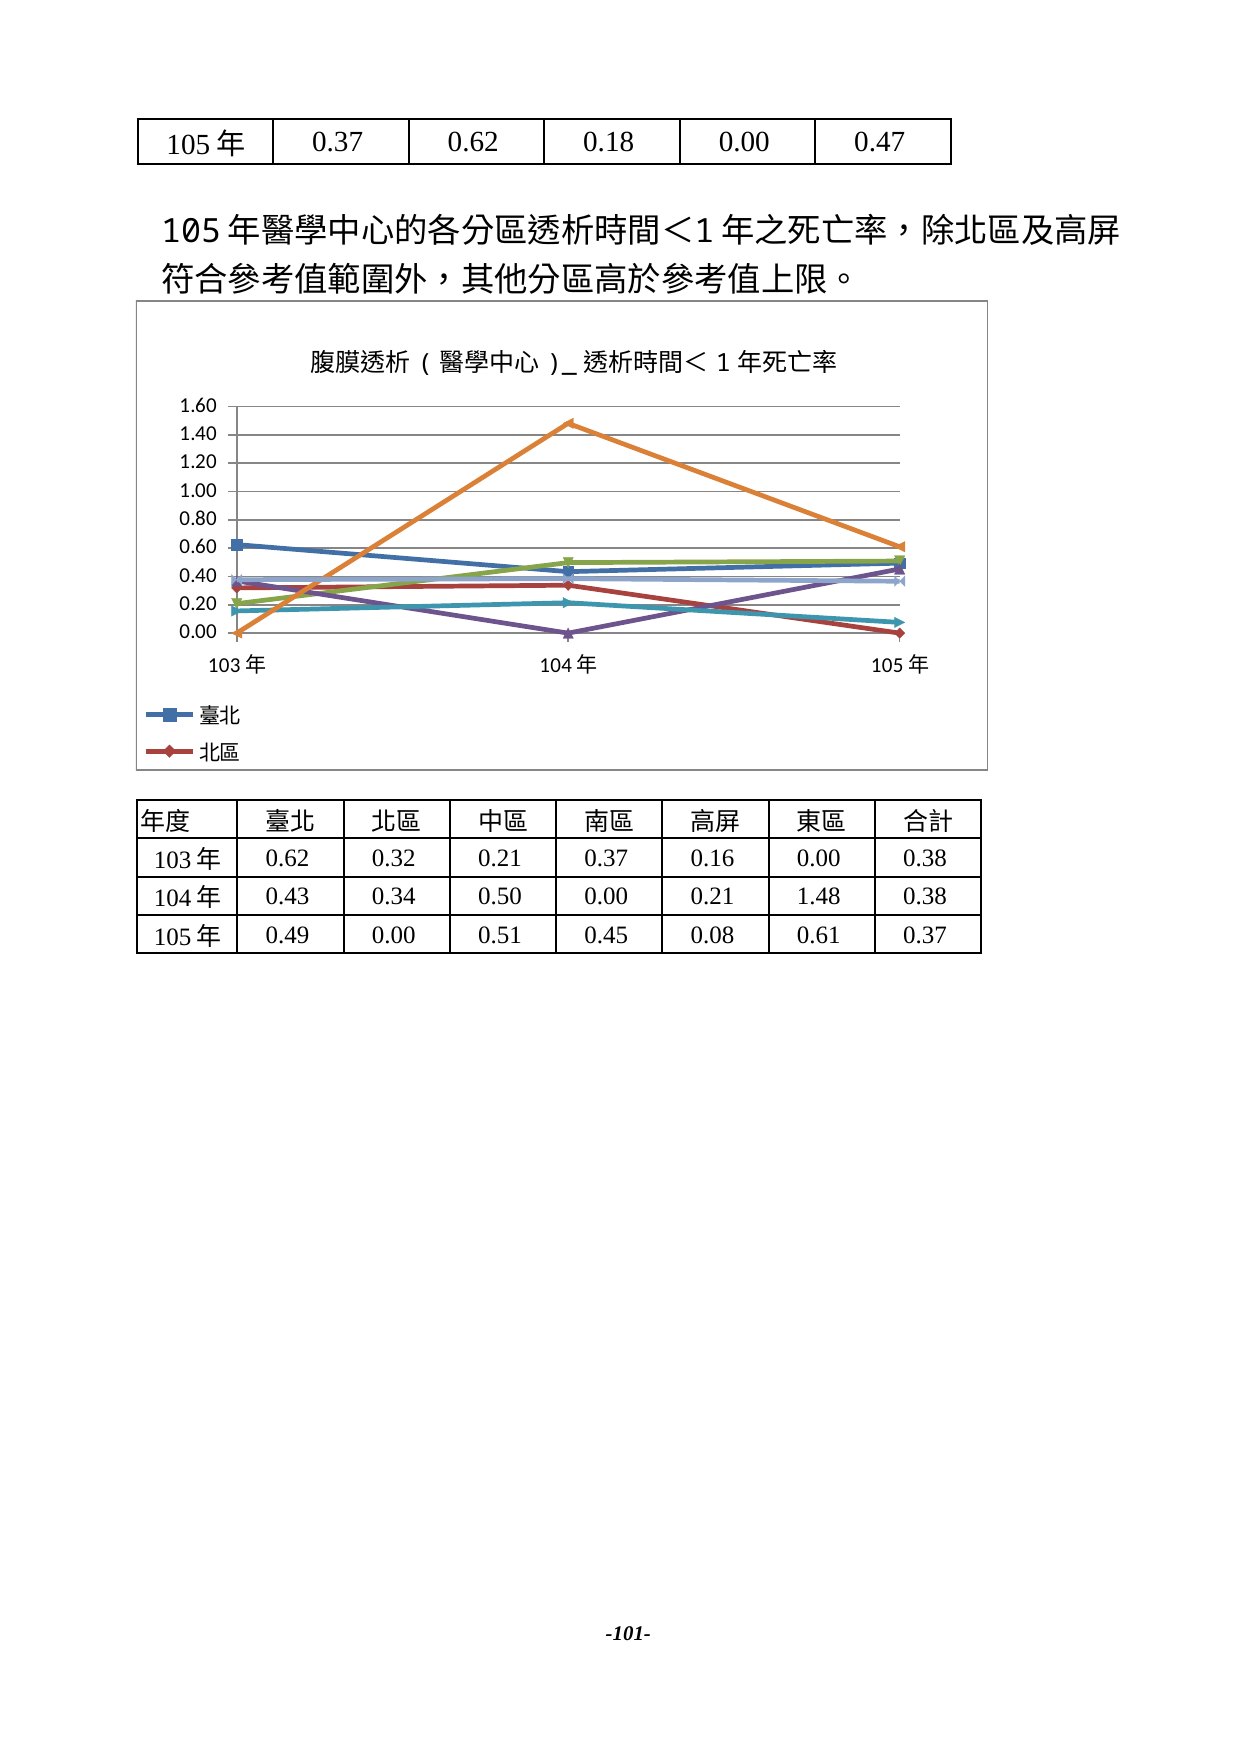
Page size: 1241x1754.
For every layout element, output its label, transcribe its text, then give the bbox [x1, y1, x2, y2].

table_cell 0.18 [545, 120, 679, 162]
table_cell 0.00 [557, 878, 661, 914]
table_cell 0.21 [451, 839, 555, 876]
table_header 中區 [451, 801, 555, 837]
text 105年醫學中心的各分區透析時間＜1年之死亡率，除北區及高屏符合參考值範圍外，其他分區高於參考值上限。 [161, 204, 1122, 301]
table_cell 105年 [138, 916, 236, 952]
table_cell 0.49 [238, 916, 343, 952]
table_cell 0.47 [816, 120, 950, 162]
table_cell 0.61 [770, 916, 874, 952]
table_header 高屏 [663, 801, 768, 837]
table_header 北區 [345, 801, 449, 837]
table_cell 1.48 [770, 878, 874, 914]
table_cell 0.37 [557, 839, 661, 876]
table_cell 0.16 [663, 839, 768, 876]
table_cell 0.00 [345, 916, 449, 952]
table_cell 0.34 [345, 878, 449, 914]
table_cell 0.43 [238, 878, 343, 914]
table_cell 0.51 [451, 916, 555, 952]
table_header 東區 [770, 801, 874, 837]
table_header 合計 [876, 801, 980, 837]
table_cell 0.62 [410, 120, 543, 162]
table_cell 0.50 [451, 878, 555, 914]
table_cell 104年 [138, 878, 236, 914]
table_header 南區 [557, 801, 661, 837]
table_cell 103年 [138, 839, 236, 876]
table_cell 0.00 [770, 839, 874, 876]
table_cell 0.38 [876, 839, 980, 876]
table_cell 0.08 [663, 916, 768, 952]
table_cell 0.32 [345, 839, 449, 876]
table_cell 0.37 [274, 120, 408, 162]
table_cell 0.38 [876, 878, 980, 914]
table_cell 105年 [139, 120, 272, 162]
table_header 年度 [138, 801, 236, 837]
table_cell 0.45 [557, 916, 661, 952]
table_header 臺北 [238, 801, 343, 837]
table_cell 0.62 [238, 839, 343, 876]
table_cell 0.00 [681, 120, 814, 162]
table_cell 0.21 [663, 878, 768, 914]
table_cell 0.37 [876, 916, 980, 952]
